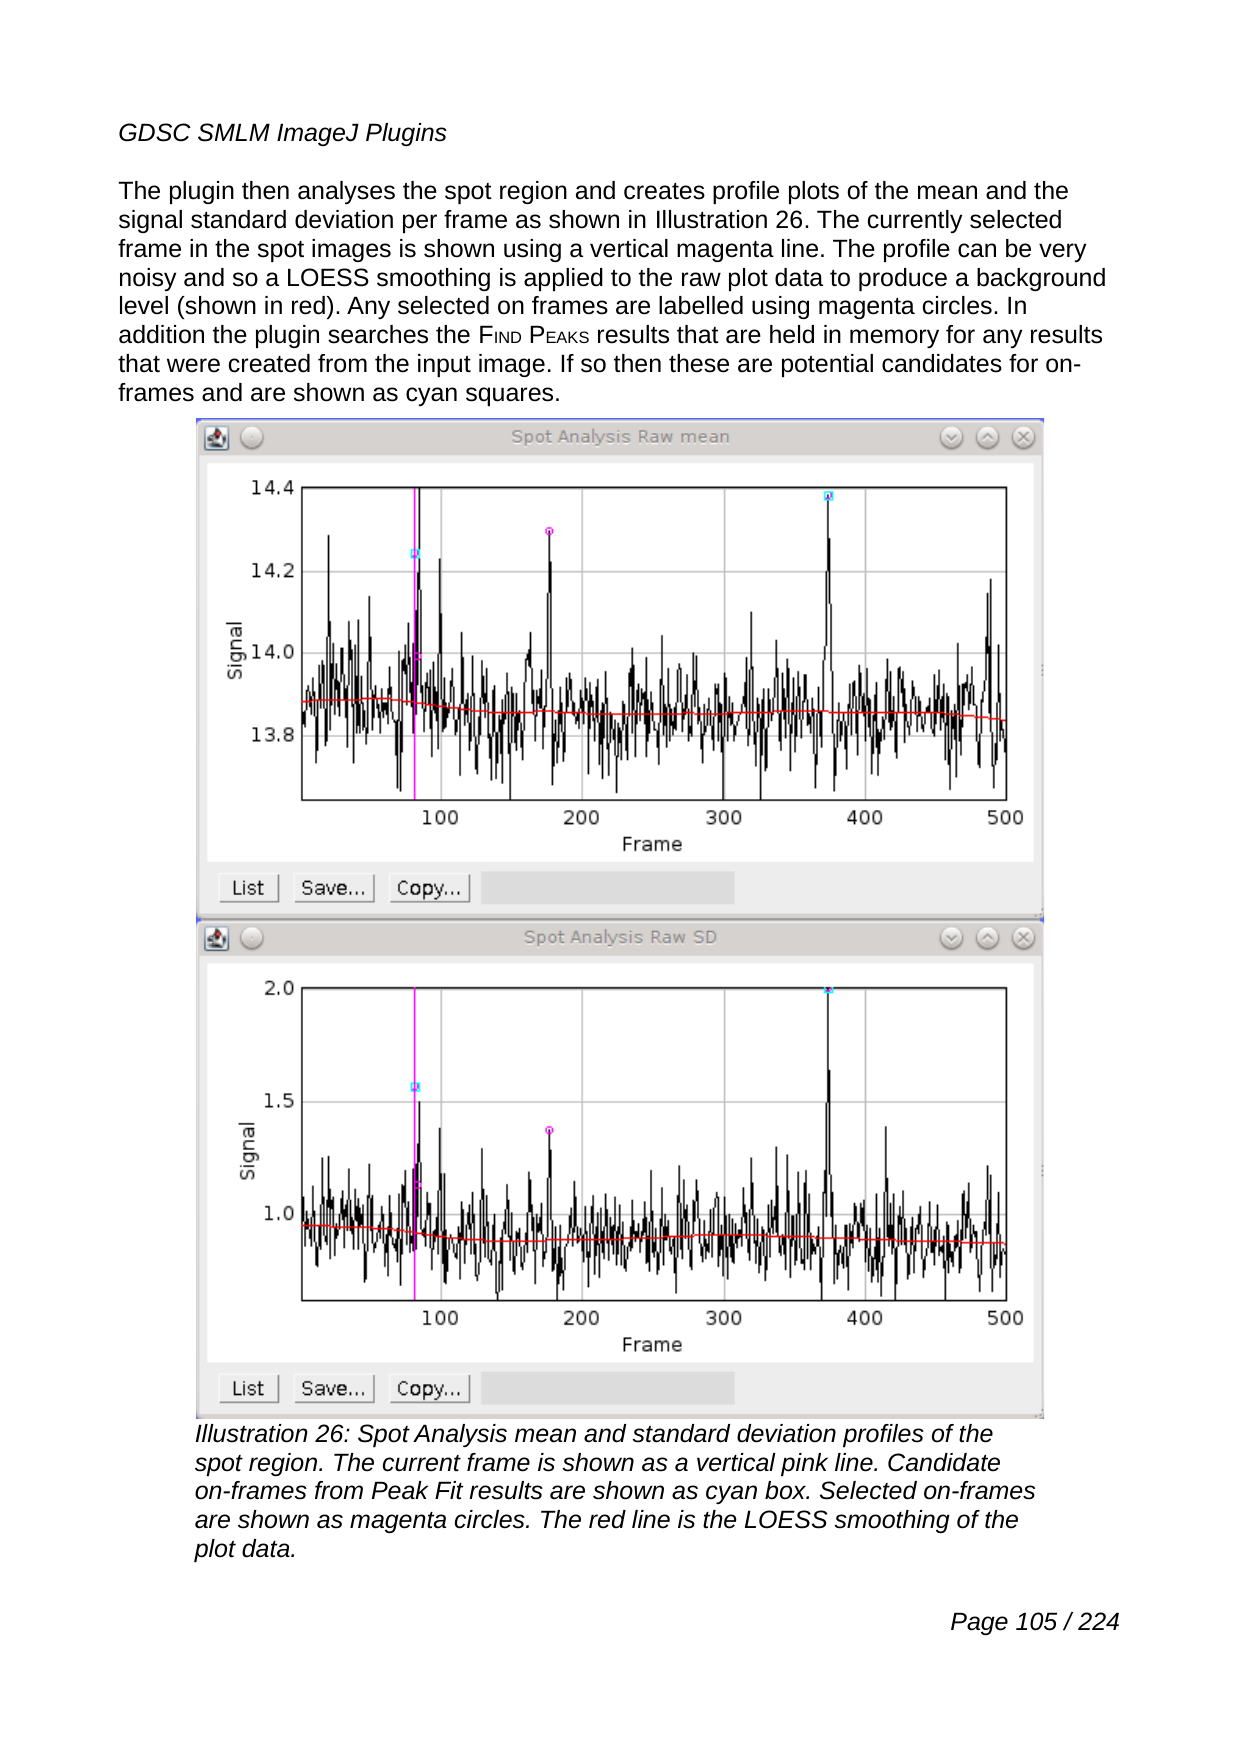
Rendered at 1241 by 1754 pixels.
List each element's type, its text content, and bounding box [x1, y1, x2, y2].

picture [196, 418, 1045, 1419]
text Illustration 26: Spot Analysis mean and standard deviation profiles of the spot region. The current frame is shown as a vertical pink line. Candidate on-frames from Peak Fit results are shown as cyan box. Selected on-frames are shown as magenta circles. The red line is the LOESS smoothing of the plot data. [194, 1419, 1046, 1562]
text The plugin then analyses the spot region and creates profile plots of the mean and the signal standard deviation per frame as shown in Illustration 26. The currently selected frame in the spot images is shown using a vertical magenta line. The profile can be very noisy and so a LOESS smoothing is applied to the raw plot data to produce a background level (shown in red). Any selected on frames are labelled using magenta circles. In addition the plugin searches the Find Peaks results that are held in memory for any results that were created from the input image. If so then these are potential candidates for on-frames and are shown as cyan squares. [118, 176, 1122, 406]
